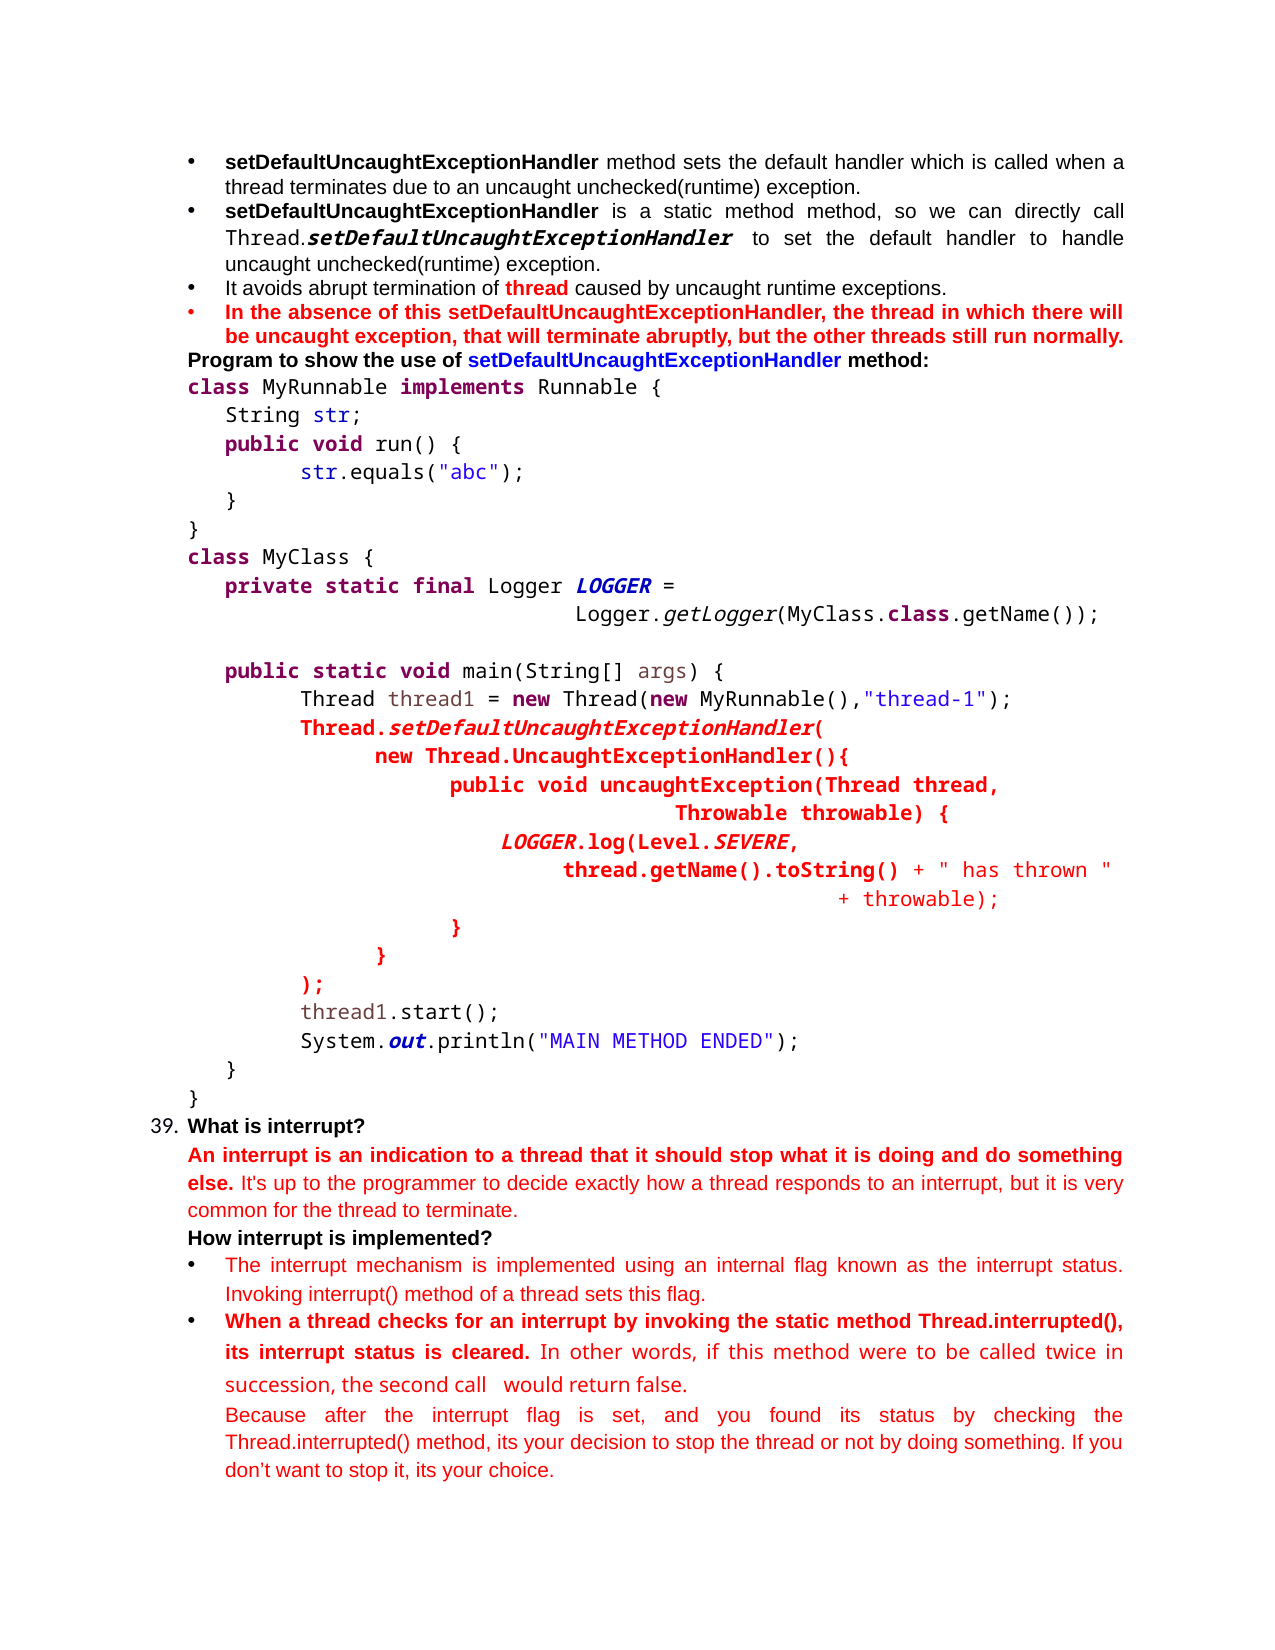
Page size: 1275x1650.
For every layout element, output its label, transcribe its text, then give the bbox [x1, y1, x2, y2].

list When a thread checks for an interrupt by invoking the static method Thread.interrupted(), its interrupt status is cleared. In other words, if this method were to be called twice in succession, the second call would return false. [187, 1309, 1125, 1398]
list class MyRunnable implements Runnable { [150, 372, 1125, 400]
list } [150, 1054, 1125, 1083]
list public void run() { [150, 429, 1125, 457]
list How interrupt is implemented? [150, 1226, 1125, 1250]
list + throwable); [150, 884, 1125, 912]
list new Thread.UncaughtExceptionHandler(){ [150, 741, 1125, 770]
list Thread.setDefaultUncaughtExceptionHandler( [150, 713, 1125, 741]
list Throwable throwable) { [150, 798, 1125, 827]
list Program to show the use of setDefaultUncaughtExceptionHandler method: [150, 348, 1125, 372]
list public void uncaughtException(Thread thread, [150, 770, 1125, 798]
list In the absence of this setDefaultUncaughtExceptionHandler, the thread in which there will be uncaught exception, that will terminate abruptly, but the other threads still run normally. [187, 300, 1125, 348]
list } [150, 486, 1125, 514]
list } [150, 514, 1125, 542]
list class MyClass { [150, 542, 1125, 571]
list } [150, 941, 1125, 969]
list It avoids abrupt termination of thread caused by uncaught runtime exceptions. [187, 275, 1125, 300]
list private static final Logger LOGGER = [150, 571, 1125, 599]
list } [150, 1083, 1125, 1111]
list thread.getName().toString() + " has thrown " [150, 855, 1125, 884]
list What is interrupt? [150, 1111, 1125, 1139]
list ); [150, 969, 1125, 997]
list } [150, 912, 1125, 941]
list The interrupt mechanism is implemented using an internal flag known as the interrupt status. Invoking interrupt() method of a thread sets this flag. [187, 1253, 1125, 1305]
list Thread thread1 = new Thread(new MyRunnable(),"thread-1"); [150, 684, 1125, 713]
list str.equals("abc"); [150, 457, 1125, 486]
list LOGGER.log(Level.SEVERE, [150, 827, 1125, 855]
list String str; [150, 400, 1125, 429]
list System.out.println("MAIN METHOD ENDED"); [150, 1026, 1125, 1054]
list An interrupt is an indication to a thread that it should stop what it is doing and do something else. It's up to the programmer to decide exactly how a thread responds to an interrupt, but it is very common for the thread to terminate. [150, 1143, 1125, 1222]
list Logger.getLogger(MyClass.class.getName()); [150, 599, 1125, 628]
list setDefaultUncaughtExceptionHandler is a static method method, so we can directly call Thread.setDefaultUncaughtExceptionHandler to set the default handler to handle uncaught unchecked(runtime) exception. [187, 198, 1125, 275]
list setDefaultUncaughtExceptionHandler method sets the default handler which is called when a thread terminates due to an uncaught unchecked(runtime) exception. [187, 150, 1125, 198]
list thread1.start(); [150, 997, 1125, 1026]
list public static void main(String[] args) { [150, 656, 1125, 684]
list Because after the interrupt flag is set, and you found its status by checking the Thread.interrupted() method, its your decision to stop the thread or not by doing something. If you don’t want to stop it, its your choice. [187, 1403, 1125, 1482]
